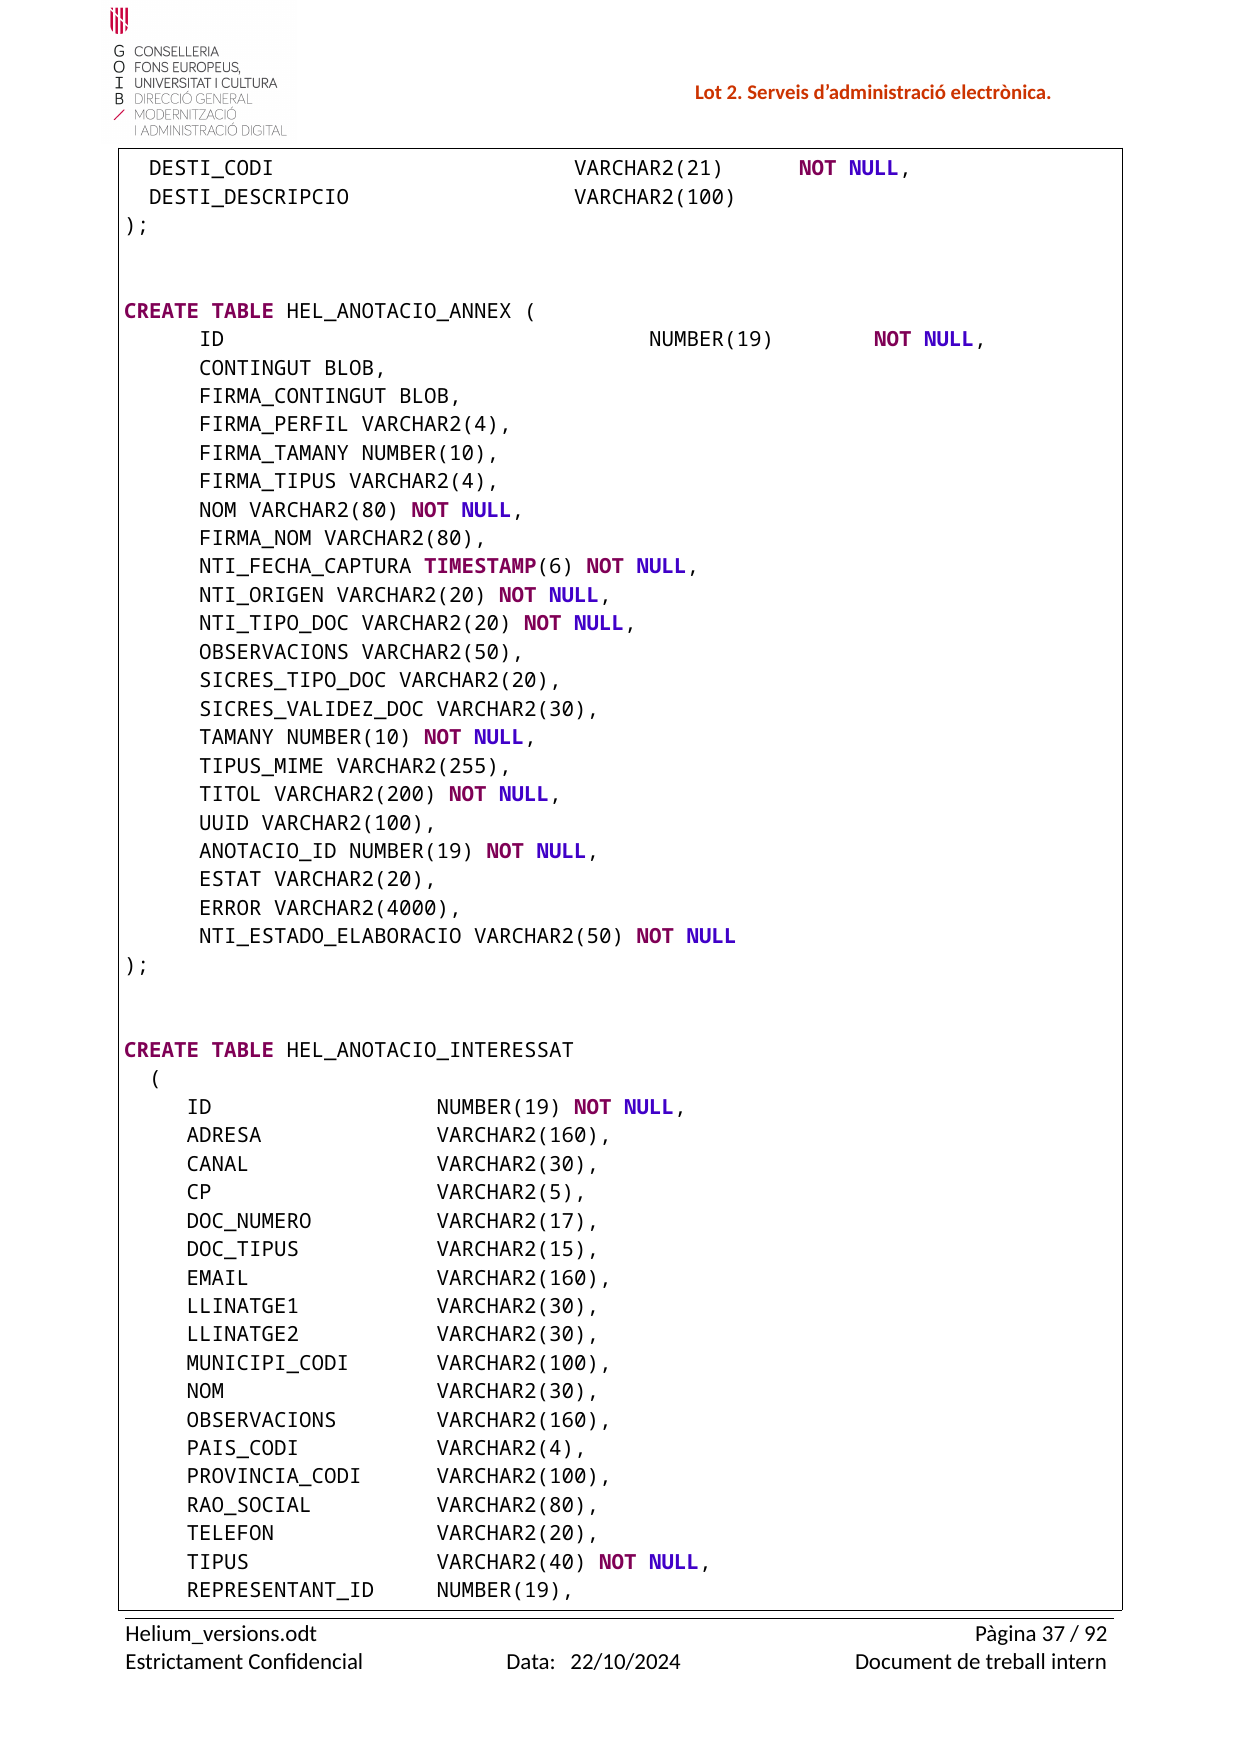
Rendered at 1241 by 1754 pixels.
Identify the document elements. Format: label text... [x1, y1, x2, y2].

table_header DESTI_CODI VARCHAR2(21) NOT NULL, DESTI_DESCRIPCIO VARCHAR2(100) ); CREATE TABLE HEL_ANOTACIO_ANNEX ( ID NUMBER(19) NOT NULL, CONTINGUT BLOB, FIRMA_CONTINGUT BLOB, FIRMA_PERFIL VARCHAR2(4), FIRMA_TAMANY NUMBER(10), FIRMA_TIPUS VARCHAR2(4), NOM VARCHAR2(80) NOT NULL, FIRMA_NOM VARCHAR2(80), NTI_FECHA_CAPTURA TIMESTAMP(6) NOT NULL, NTI_ORIGEN VARCHAR2(20) NOT NULL, NTI_TIPO_DOC VARCHAR2(20) NOT NULL, OBSERVACIONS VARCHAR2(50), SICRES_TIPO_DOC VARCHAR2(20), SICRES_VALIDEZ_DOC VARCHAR2(30), TAMANY NUMBER(10) NOT NULL, TIPUS_MIME VARCHAR2(255), TITOL VARCHAR2(200) NOT NULL, UUID VARCHAR2(100), ANOTACIO_ID NUMBER(19) NOT NULL, ESTAT VARCHAR2(20), ERROR VARCHAR2(4000), NTI_ESTADO_ELABORACIO VARCHAR2(50) NOT NULL ); CREATE TABLE HEL_ANOTACIO_INTERESSAT ( ID NUMBER(19) NOT NULL, ADRESA VARCHAR2(160), CANAL VARCHAR2(30), CP VARCHAR2(5), DOC_NUMERO VARCHAR2(17), DOC_TIPUS VARCHAR2(15), EMAIL VARCHAR2(160), LLINATGE1 VARCHAR2(30), LLINATGE2 VARCHAR2(30), MUNICIPI_CODI VARCHAR2(100), NOM VARCHAR2(30), OBSERVACIONS VARCHAR2(160), PAIS_CODI VARCHAR2(4), PROVINCIA_CODI VARCHAR2(100), RAO_SOCIAL VARCHAR2(80), TELEFON VARCHAR2(20), TIPUS VARCHAR2(40) NOT NULL, REPRESENTANT_ID NUMBER(19), [119, 149, 1122, 1609]
picture [100, 0, 297, 144]
